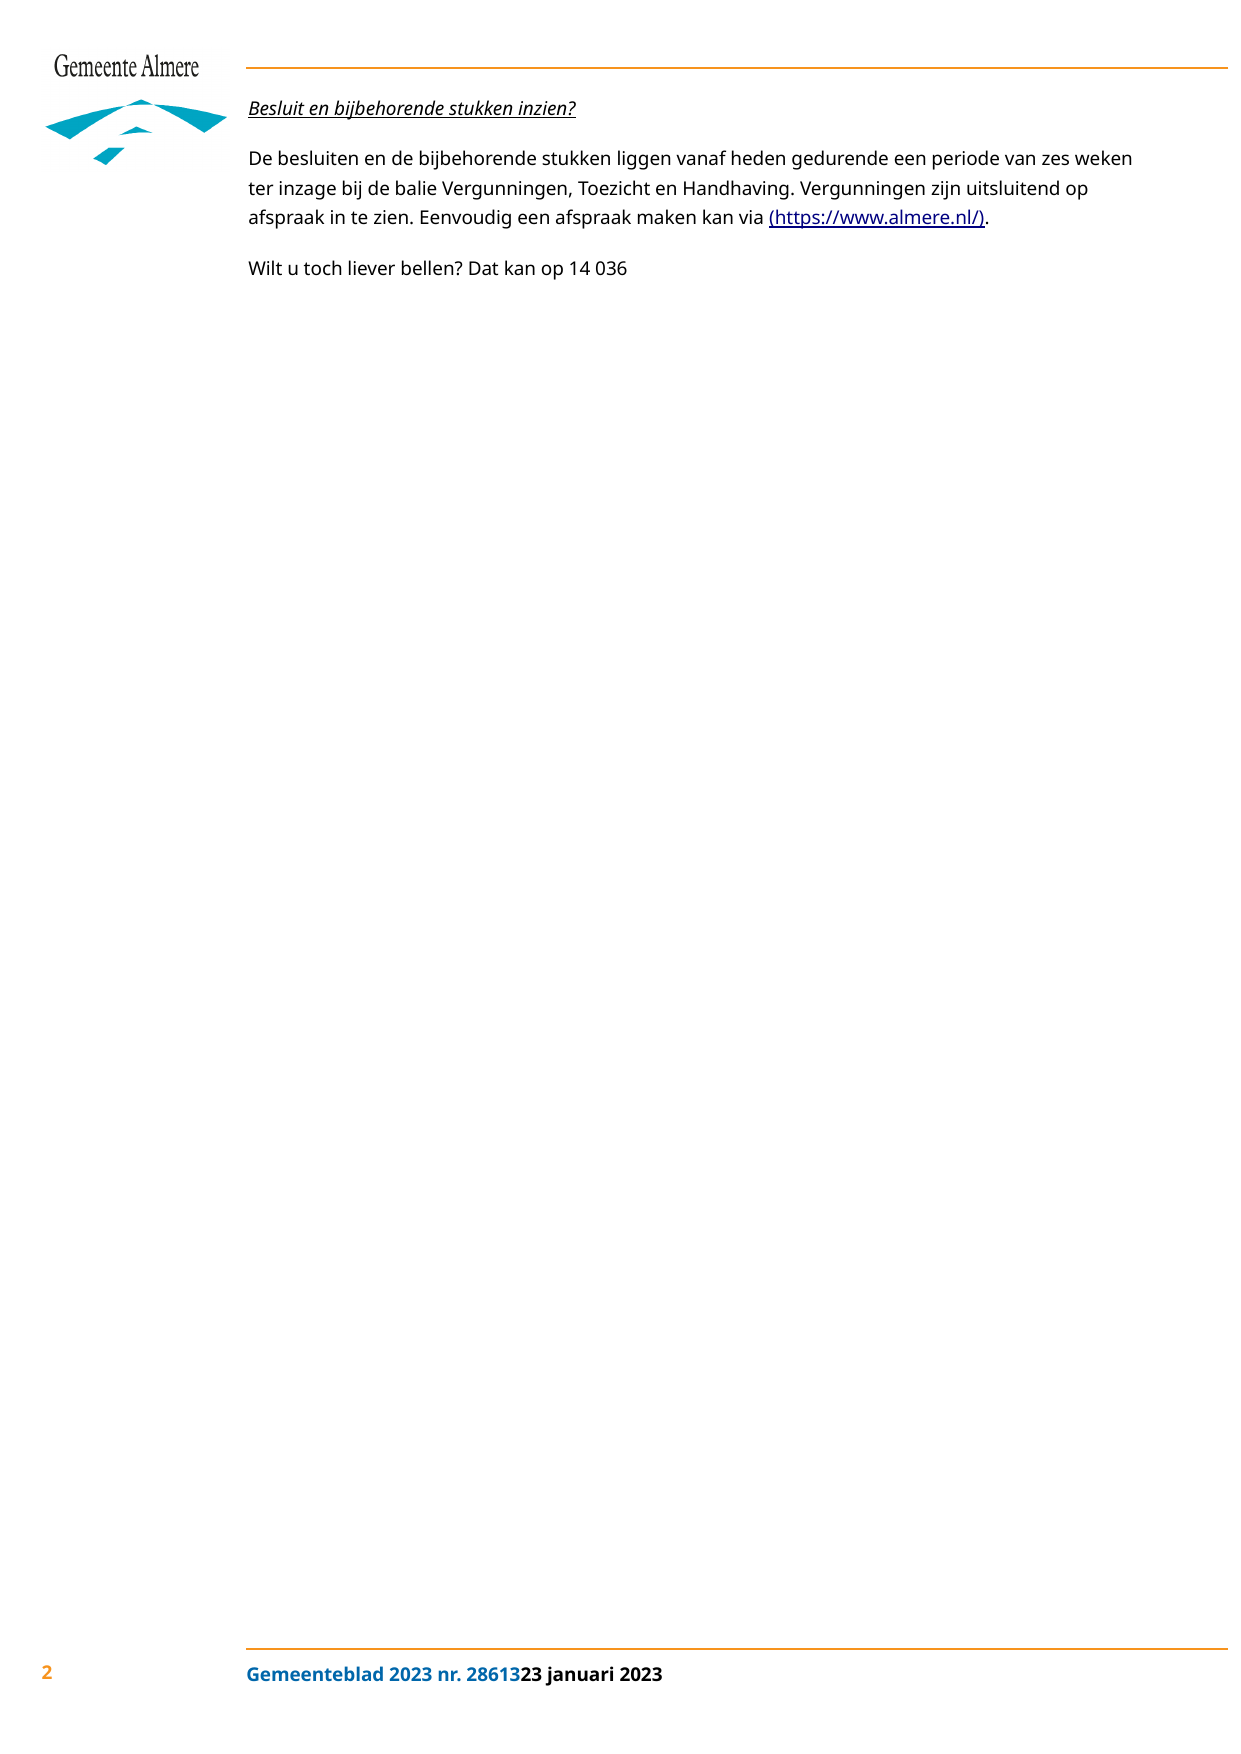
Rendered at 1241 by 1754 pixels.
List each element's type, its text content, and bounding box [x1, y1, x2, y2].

text Besluit en bijbehorende stukken inzien? [248, 95, 1152, 121]
text Wilt u toch liever bellen? Dat kan op 14 036 [248, 255, 1152, 281]
text De besluiten en de bijbehorende stukken liggen vanaf heden gedurende een periode van zes weken ter inzage bij de balie Vergunningen, Toezicht en Handhaving. Vergunningen zijn uitsluitend op afspraak in te zien. Eenvoudig een afspraak maken kan via (https://www.almere.nl/). [248, 145, 1152, 230]
picture [41, 47, 231, 172]
